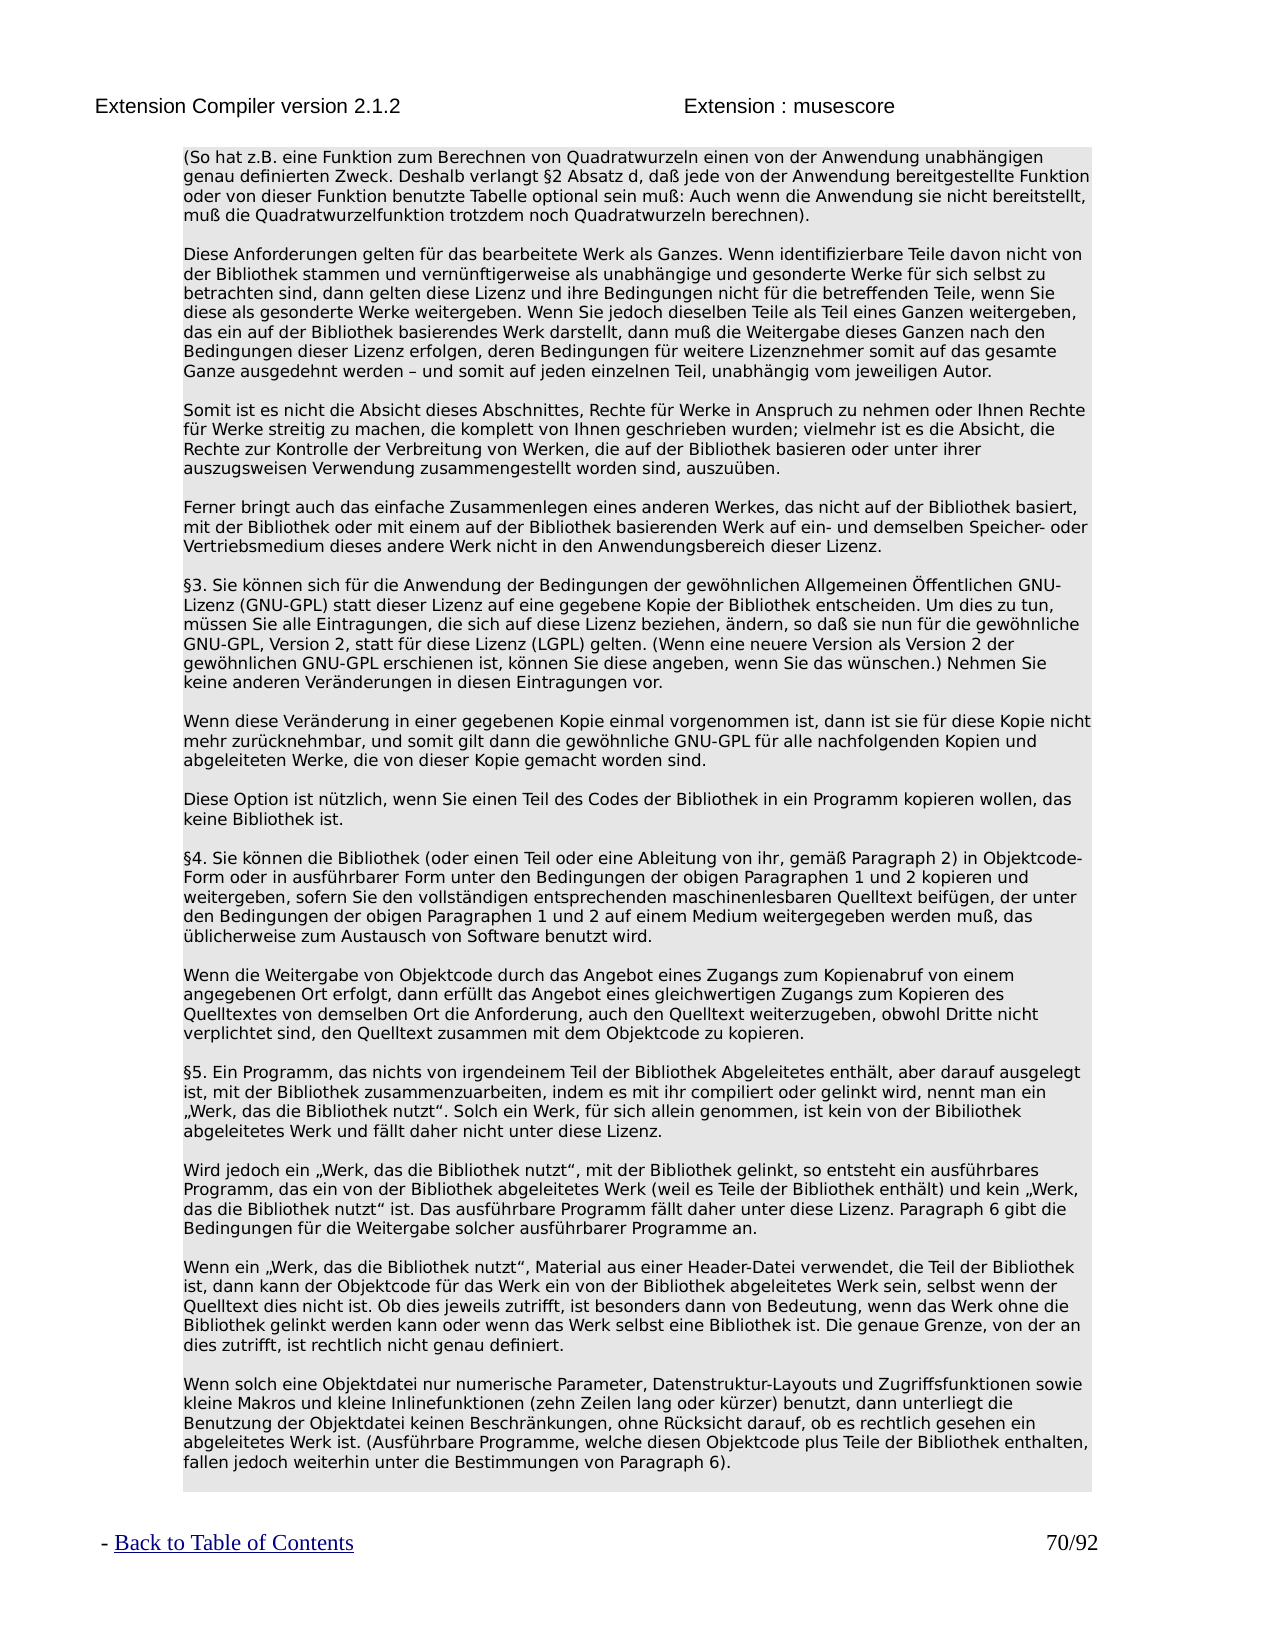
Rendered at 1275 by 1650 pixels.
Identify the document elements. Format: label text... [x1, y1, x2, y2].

text §4. Sie können die Bibliothek (oder einen Teil oder eine Ableitung von ihr, gemäß Paragraph 2) in Objektcode-Form oder in ausführbarer Form unter den Bedingungen der obigen Paragraphen 1 und 2 kopieren und weitergeben, sofern Sie den vollständigen entsprechenden maschinenlesbaren Quelltext beifügen, der unter den Bedingungen der obigen Paragraphen 1 und 2 auf einem Medium weitergegeben werden muß, das üblicherweise zum Austausch von Software benutzt wird. [183, 849, 1092, 946]
text §3. Sie können sich für die Anwendung der Bedingungen der gewöhnlichen Allgemeinen Öffentlichen GNU-Lizenz (GNU-GPL) statt dieser Lizenz auf eine gegebene Kopie der Bibliothek entscheiden. Um dies zu tun, müssen Sie alle Eintragungen, die sich auf diese Lizenz beziehen, ändern, so daß sie nun für die gewöhnliche GNU-GPL, Version 2, statt für diese Lizenz (LGPL) gelten. (Wenn eine neuere Version als Version 2 der gewöhnlichen GNU-GPL erschienen ist, können Sie diese angeben, wenn Sie das wünschen.) Nehmen Sie keine anderen Veränderungen in diesen Eintragungen vor. [183, 576, 1092, 693]
text Ferner bringt auch das einfache Zusammenlegen eines anderen Werkes, das nicht auf der Bibliothek basiert, mit der Bibliothek oder mit einem auf der Bibliothek basierenden Werk auf ein- und demselben Speicher- oder Vertriebsmedium dieses andere Werk nicht in den Anwendungsbereich dieser Lizenz. [183, 498, 1092, 557]
text Wenn solch eine Objektdatei nur numerische Parameter, Datenstruktur-Layouts und Zugriffsfunktionen sowie kleine Makros und kleine Inlinefunktionen (zehn Zeilen lang oder kürzer) benutzt, dann unterliegt die Benutzung der Objektdatei keinen Beschränkungen, ohne Rücksicht darauf, ob es rechtlich gesehen ein abgeleitetes Werk ist. (Ausführbare Programme, welche diesen Objektcode plus Teile der Bibliothek enthalten, fallen jedoch weiterhin unter die Bestimmungen von Paragraph 6). [183, 1375, 1092, 1472]
text Wenn diese Veränderung in einer gegebenen Kopie einmal vorgenommen ist, dann ist sie für diese Kopie nicht mehr zurücknehmbar, und somit gilt dann die gewöhnliche GNU-GPL für alle nachfolgenden Kopien und abgeleiteten Werke, die von dieser Kopie gemacht worden sind. [183, 712, 1092, 771]
text Diese Anforderungen gelten für das bearbeitete Werk als Ganzes. Wenn identifizierbare Teile davon nicht von der Bibliothek stammen und vernünftigerweise als unabhängige und gesonderte Werke für sich selbst zu betrachten sind, dann gelten diese Lizenz und ihre Bedingungen nicht für die betreffenden Teile, wenn Sie diese als gesonderte Werke weitergeben. Wenn Sie jedoch dieselben Teile als Teil eines Ganzen weitergeben, das ein auf der Bibliothek basierendes Werk darstellt, dann muß die Weitergabe dieses Ganzen nach den Bedingungen dieser Lizenz erfolgen, deren Bedingungen für weitere Lizenznehmer somit auf das gesamte Ganze ausgedehnt werden – und somit auf jeden einzelnen Teil, unabhängig vom jeweiligen Autor. [183, 245, 1092, 381]
text (So hat z.B. eine Funktion zum Berechnen von Quadratwurzeln einen von der Anwendung unabhängigen genau definierten Zweck. Deshalb verlangt §2 Absatz d, daß jede von der Anwendung bereitgestellte Funktion oder von dieser Funktion benutzte Tabelle optional sein muß: Auch wenn die Anwendung sie nicht bereitstellt, muß die Quadratwurzelfunktion trotzdem noch Quadratwurzeln berechnen). [183, 147, 1092, 225]
text §5. Ein Programm, das nichts von irgendeinem Teil der Bibliothek Abgeleitetes enthält, aber darauf ausgelegt ist, mit der Bibliothek zusammenzuarbeiten, indem es mit ihr compiliert oder gelinkt wird, nennt man ein „Werk, das die Bibliothek nutzt“. Solch ein Werk, für sich allein genommen, ist kein von der Bibiliothek abgeleitetes Werk und fällt daher nicht unter diese Lizenz. [183, 1063, 1092, 1141]
text Somit ist es nicht die Absicht dieses Abschnittes, Rechte für Werke in Anspruch zu nehmen oder Ihnen Rechte für Werke streitig zu machen, die komplett von Ihnen geschrieben wurden; vielmehr ist es die Absicht, die Rechte zur Kontrolle der Verbreitung von Werken, die auf der Bibliothek basieren oder unter ihrer auszugsweisen Verwendung zusammengestellt worden sind, auszuüben. [183, 401, 1092, 479]
text Diese Option ist nützlich, wenn Sie einen Teil des Codes der Bibliothek in ein Programm kopieren wollen, das keine Bibliothek ist. [183, 790, 1092, 829]
text Wenn ein „Werk, das die Bibliothek nutzt“, Material aus einer Header-Datei verwendet, die Teil der Bibliothek ist, dann kann der Objektcode für das Werk ein von der Bibliothek abgeleitetes Werk sein, selbst wenn der Quelltext dies nicht ist. Ob dies jeweils zutrifft, ist besonders dann von Bedeutung, wenn das Werk ohne die Bibliothek gelinkt werden kann oder wenn das Werk selbst eine Bibliothek ist. Die genaue Grenze, von der an dies zutrifft, ist rechtlich nicht genau definiert. [183, 1258, 1092, 1355]
text Wenn die Weitergabe von Objektcode durch das Angebot eines Zugangs zum Kopienabruf von einem angegebenen Ort erfolgt, dann erfüllt das Angebot eines gleichwertigen Zugangs zum Kopieren des Quelltextes von demselben Ort die Anforderung, auch den Quelltext weiterzugeben, obwohl Dritte nicht verplichtet sind, den Quelltext zusammen mit dem Objektcode zu kopieren. [183, 966, 1092, 1043]
text Wird jedoch ein „Werk, das die Bibliothek nutzt“, mit der Bibliothek gelinkt, so entsteht ein ausführbares Programm, das ein von der Bibliothek abgeleitetes Werk (weil es Teile der Bibliothek enthält) und kein „Werk, das die Bibliothek nutzt“ ist. Das ausführbare Programm fällt daher unter diese Lizenz. Paragraph 6 gibt die Bedingungen für die Weitergabe solcher ausführbarer Programme an. [183, 1160, 1092, 1238]
